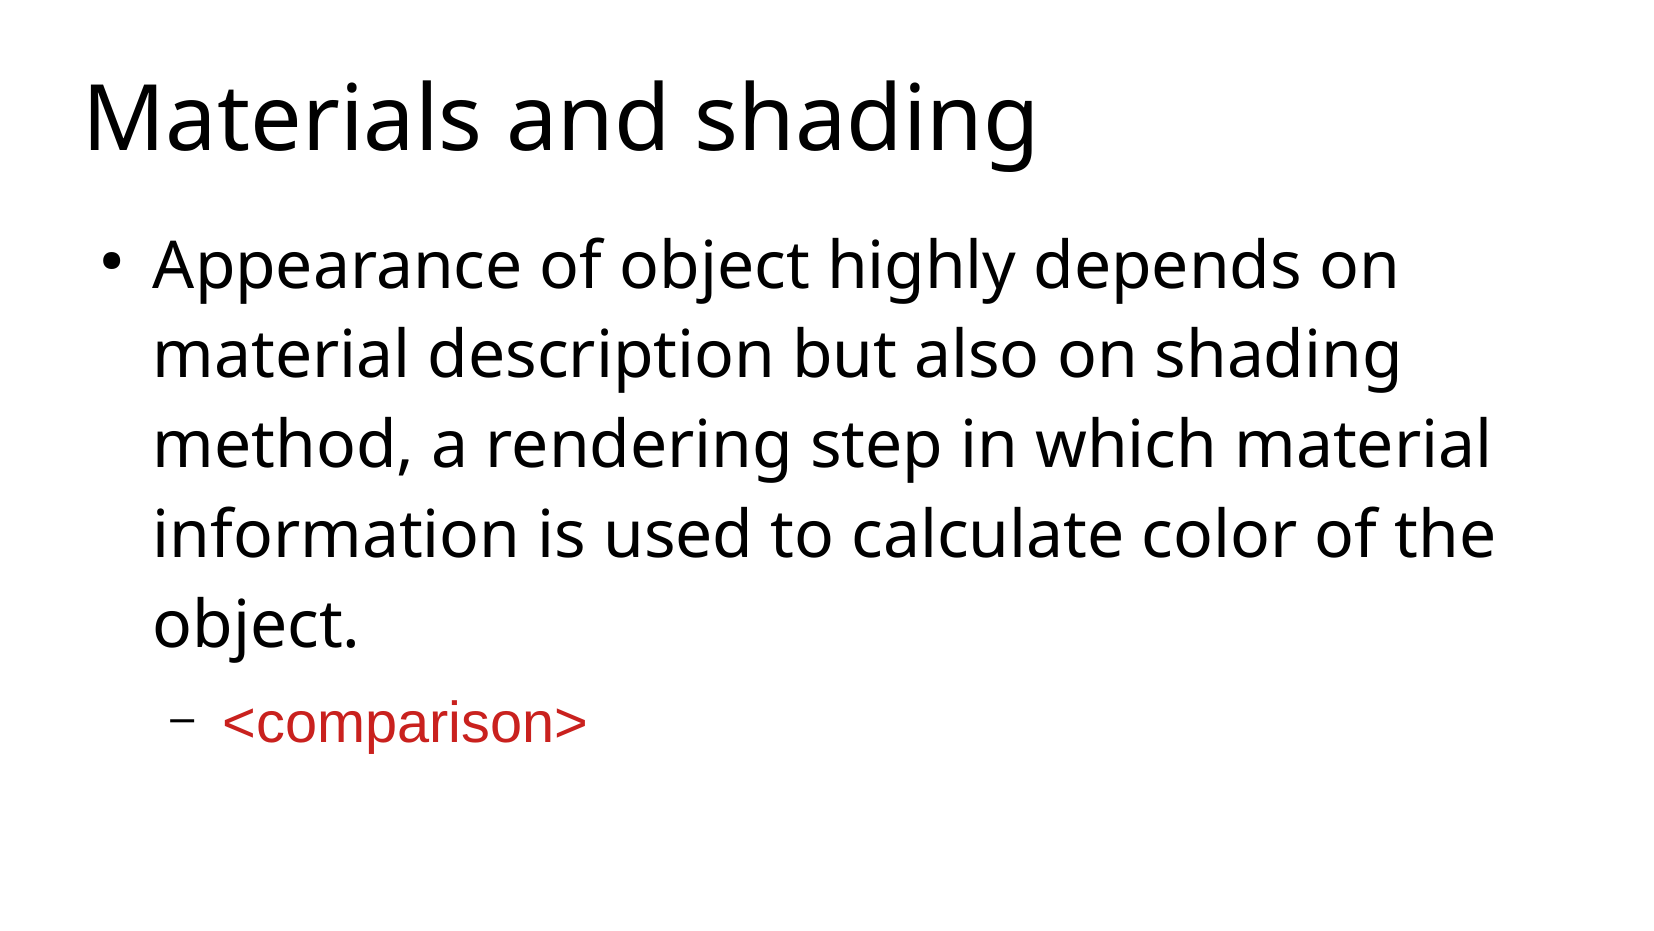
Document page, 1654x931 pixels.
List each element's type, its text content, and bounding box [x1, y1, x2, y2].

title Materials and shading [82, 37, 1571, 193]
list Appearance of object highly depends on material description but also on shading method, a rendering step in which material information is used to calculate color of the object. <comparison> [82, 217, 1571, 758]
